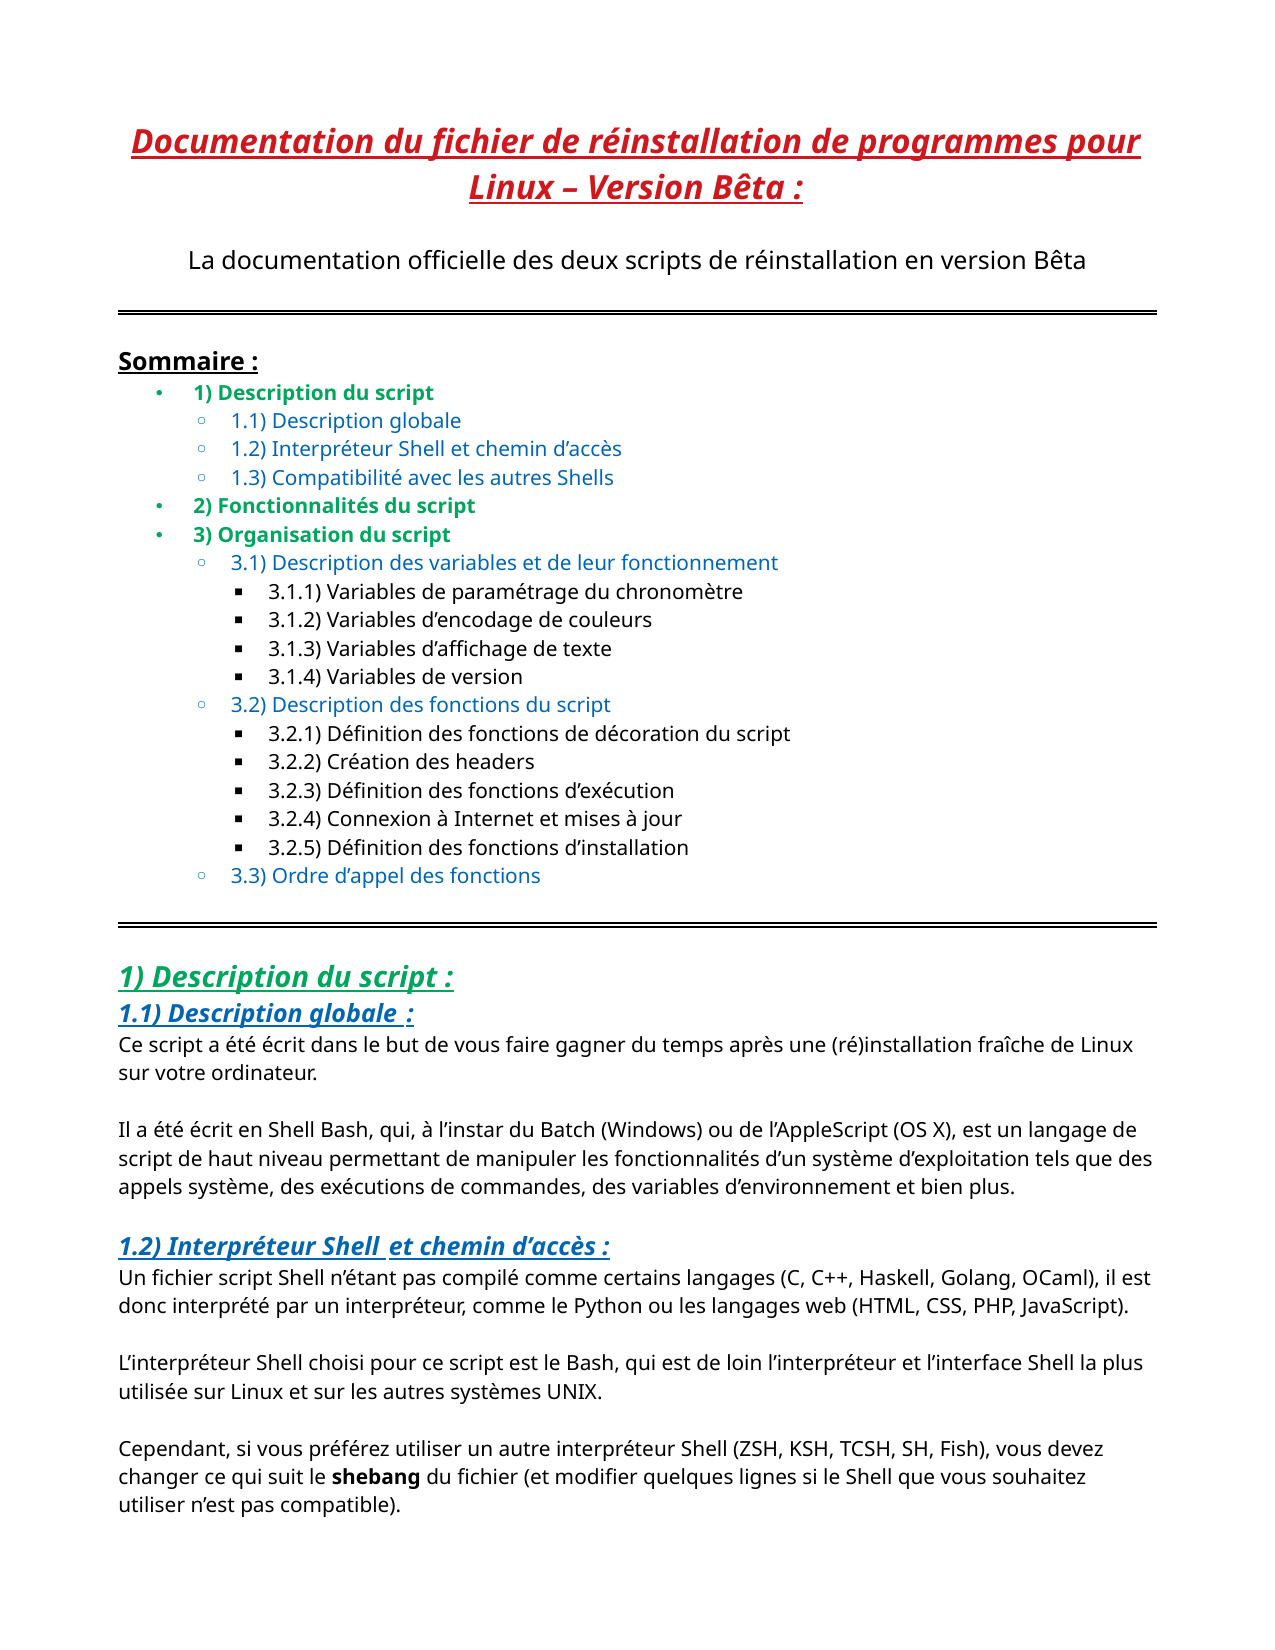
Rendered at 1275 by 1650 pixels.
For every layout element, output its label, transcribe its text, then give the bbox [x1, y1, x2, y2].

list 3.2.3) Définition des fonctions d’exécution [231, 776, 1157, 804]
list 3.2.2) Création des headers [231, 747, 1157, 776]
text La documentation officielle des deux scripts de réinstallation en version Bêta [118, 243, 1157, 277]
list 3.2.1) Définition des fonctions de décoration du script [231, 719, 1157, 747]
list 1) Description du script [156, 378, 1157, 406]
list 3) Organisation du script [156, 520, 1157, 548]
text 1.1) Description globale : [118, 996, 1157, 1030]
text Sommaire : [118, 344, 1157, 378]
list 1.2) Interpréteur Shell et chemin d’accès [193, 434, 1157, 463]
text L’interpréteur Shell choisi pour ce script est le Bash, qui est de loin l’interpréteur et l’interface Shell la plus utilisée sur Linux et sur les autres systèmes UNIX. [118, 1348, 1157, 1405]
list 3.1.3) Variables d’affichage de texte [231, 634, 1157, 662]
text Un fichier script Shell n’étant pas compilé comme certains langages (C, C++, Haskell, Golang, OCaml), il est donc interprété par un interpréteur, comme le Python ou les langages web (HTML, CSS, PHP, JavaScript). [118, 1263, 1157, 1320]
text Cependant, si vous préférez utiliser un autre interpréteur Shell (ZSH, KSH, TCSH, SH, Fish), vous devez changer ce qui suit le shebang du fichier (et modifier quelques lignes si le Shell que vous souhaitez utiliser n’est pas compatible). [118, 1434, 1157, 1519]
text Il a été écrit en Shell Bash, qui, à l’instar du Batch (Windows) ou de l’AppleScript (OS X), est un langage de script de haut niveau permettant de manipuler les fonctionnalités d’un système d’exploitation tels que des appels système, des exécutions de commandes, des variables d’environnement et bien plus. [118, 1115, 1157, 1201]
list 3.1) Description des variables et de leur fonctionnement [193, 548, 1157, 577]
text 1.2) Interpréteur Shell et chemin d’accès : [118, 1229, 1157, 1263]
list 3.2.5) Définition des fonctions d’installation [231, 833, 1157, 861]
list 3.2) Description des fonctions du script [193, 691, 1157, 719]
text Ce script a été écrit dans le but de vous faire gagner du temps après une (ré)installation fraîche de Linux sur votre ordinateur. [118, 1030, 1157, 1087]
text 1) Description du script : [118, 956, 1157, 996]
list 3.1.2) Variables d’encodage de couleurs [231, 605, 1157, 634]
list 3.1.4) Variables de version [231, 662, 1157, 691]
list 3.1.1) Variables de paramétrage du chronomètre [231, 577, 1157, 605]
text Documentation du fichier de réinstallation de programmes pour Linux – Version Bêta : [118, 118, 1157, 209]
list 1.1) Description globale [193, 406, 1157, 434]
list 2) Fonctionnalités du script [156, 491, 1157, 520]
list 3.2.4) Connexion à Internet et mises à jour [231, 804, 1157, 833]
list 1.3) Compatibilité avec les autres Shells [193, 463, 1157, 491]
list 3.3) Ordre d’appel des fonctions [193, 861, 1157, 889]
